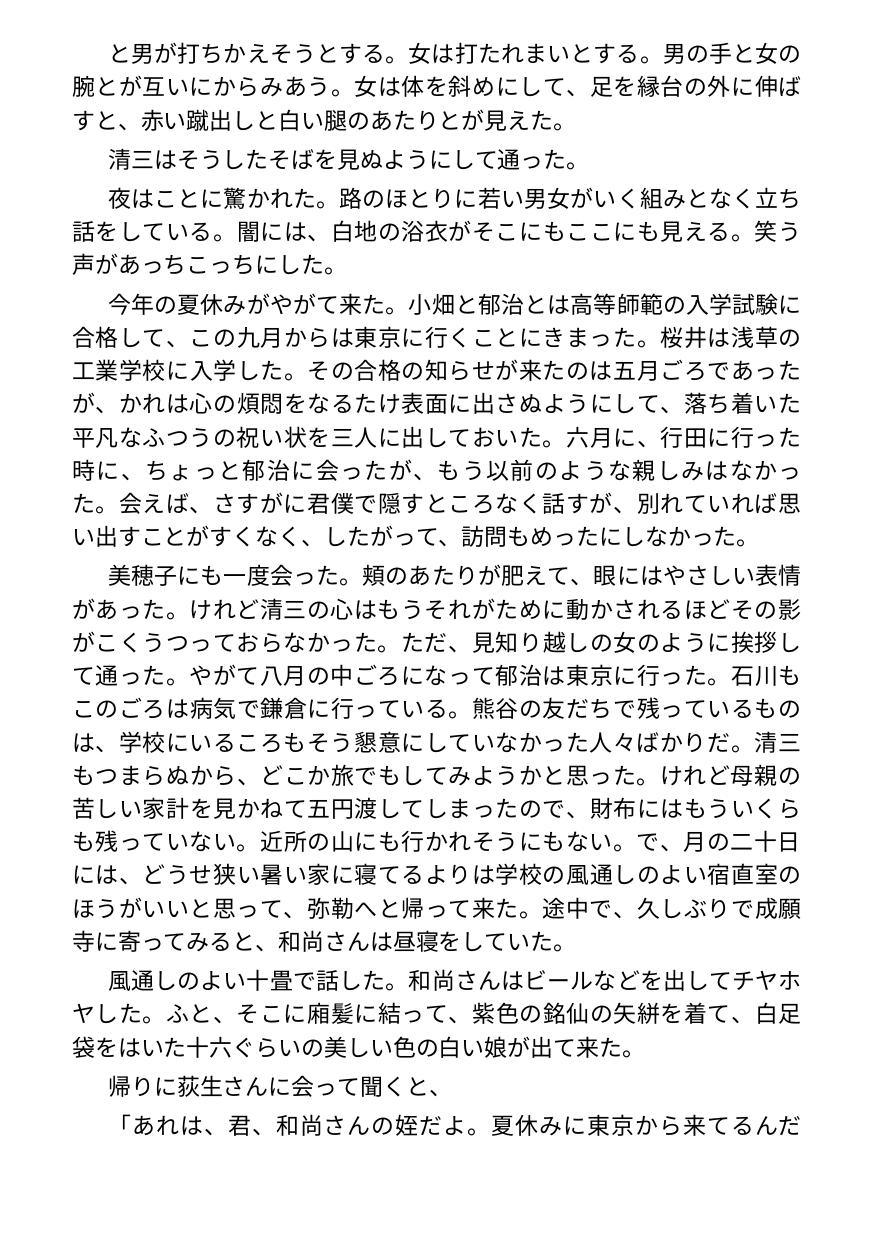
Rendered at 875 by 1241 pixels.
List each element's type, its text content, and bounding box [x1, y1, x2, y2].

text 帰りに荻生さんに会って聞くと、 [72, 1068, 802, 1102]
text 今年の夏休みがやがて来た。小畑と郁治とは高等師範の入学試験に合格して、この九月からは東京に行くことにきまった。桜井は浅草の工業学校に入学した。その合格の知らせが来たのは五月ごろであったが、かれは心の煩悶をなるたけ表面に出さぬようにして、落ち着いた平凡なふつうの祝い状を三人に出しておいた。六月に、行田に行った時に、ちょっと郁治に会ったが、もう以前のような親しみはなかった。会えば、さすがに君僕で隠すところなく話すが、別れていれば思い出すことがすくなく、したがって、訪問もめったにしなかった。 [72, 286, 802, 552]
text 風通しのよい十畳で話した。和尚さんはビールなどを出してチヤホヤした。ふと、そこに廂髪に結って、紫色の銘仙の矢絣を着て、白足袋をはいた十六ぐらいの美しい色の白い娘が出て来た。 [72, 963, 802, 1063]
text と男が打ちかえそうとする。女は打たれまいとする。男の手と女の腕とが互いにからみあう。女は体を斜めにして、足を縁台の外に伸ばすと、赤い蹴出しと白い腿のあたりとが見えた。 [72, 36, 802, 136]
text 清三はそうしたそばを見ぬようにして通った。 [72, 142, 802, 175]
text 「あれは、君、和尚さんの姪だよ。夏休みに東京から来てるんだ [72, 1108, 802, 1141]
text 夜はことに驚かれた。路のほとりに若い男女がいく組みとなく立ち話をしている。闇には、白地の浴衣がそこにもここにも見える。笑う声があっちこっちにした。 [72, 181, 802, 281]
text 美穂子にも一度会った。頬のあたりが肥えて、眼にはやさしい表情があった。けれど清三の心はもうそれがために動かされるほどその影がこくうつっておらなかった。ただ、見知り越しの女のように挨拶して通った。やがて八月の中ごろになって郁治は東京に行った。石川もこのごろは病気で鎌倉に行っている。熊谷の友だちで残っているものは、学校にいるころもそう懇意にしていなかった人々ばかりだ。清三もつまらぬから、どこか旅でもしてみようかと思った。けれど母親の苦しい家計を見かねて五円渡してしまったので、財布にはもういくらも残っていない。近所の山にも行かれそうにもない。で、月の二十日には、どうせ狭い暑い家に寝てるよりは学校の風通しのよい宿直室のほうがいいと思って、弥勒へと帰って来た。途中で、久しぶりで成願寺に寄ってみると、和尚さんは昼寝をしていた。 [72, 558, 802, 957]
